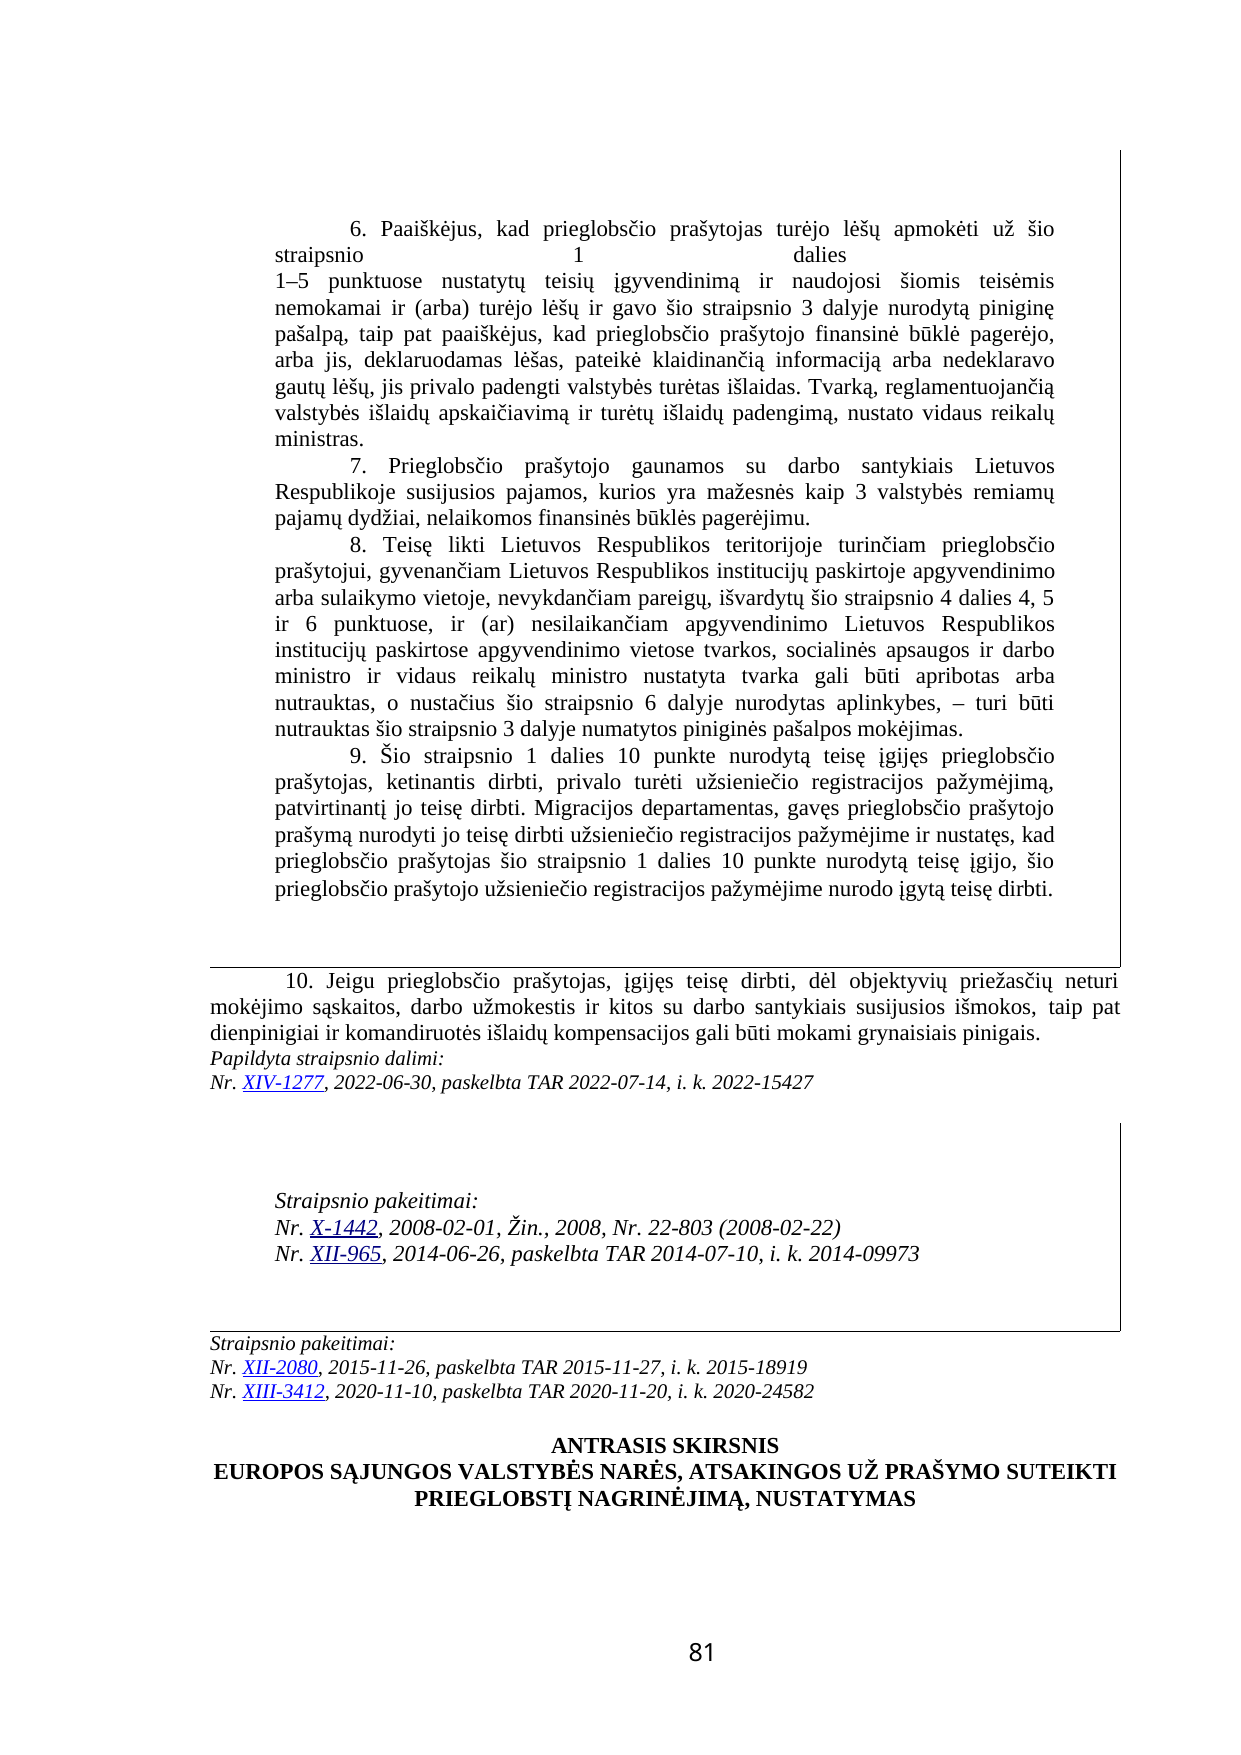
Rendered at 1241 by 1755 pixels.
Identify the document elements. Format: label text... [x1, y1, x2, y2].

text 6. Paaiškėjus, kad prieglobsčio prašytojas turėjo lėšų apmokėti už šio straipsnio 1 dalies 1–5 punktuose nustatytų teisių įgyvendinimą ir naudojosi šiomis teisėmis nemokamai ir (arba) turėjo lėšų ir gavo šio straipsnio 3 dalyje nurodytą piniginę pašalpą, taip pat paaiškėjus, kad prieglobsčio prašytojo finansinė būklė pagerėjo, arba jis, deklaruodamas lėšas, pateikė klaidinančią informaciją arba nedeklaravo gautų lėšų, jis privalo padengti valstybės turėtas išlaidas. Tvarką, reglamentuojančią valstybės išlaidų apskaičiavimą ir turėtų išlaidų padengimą, nustato vidaus reikalų ministras. [210, 150, 1120, 452]
text Nr. X-1442, 2008-02-01, Žin., 2008, Nr. 22-803 (2008-02-22) [210, 1214, 1120, 1240]
text Nr. XII-2080, 2015-11-26, paskelbta TAR 2015-11-27, i. k. 2015-18919 [210, 1355, 1120, 1379]
text Straipsnio pakeitimai: [210, 1123, 1120, 1214]
text 7. Prieglobsčio prašytojo gaunamos su darbo santykiais Lietuvos Respublikoje susijusios pajamos, kurios yra mažesnės kaip 3 valstybės remiamų pajamų dydžiai, nelaikomos finansinės būklės pagerėjimu. [210, 452, 1120, 531]
text ANTRASIS SKIRSNIS [210, 1432, 1120, 1458]
text Nr. XIII-3412, 2020-11-10, paskelbta TAR 2020-11-20, i. k. 2020-24582 [210, 1379, 1120, 1403]
text EUROPOS SĄJUNGOS VALSTYBĖS NARĖS, ATSAKINGOS UŽ PRAŠYMO SUTEIKTI PRIEGLOBSTĮ NAGRINĖJIMĄ, NUSTATYMAS [210, 1458, 1120, 1511]
text 10. Jeigu prieglobsčio prašytojas, įgijęs teisę dirbti, dėl objektyvių priežasčių neturi mokėjimo sąskaitos, darbo užmokestis ir kitos su darbo santykiais susijusios išmokos, taip pat dienpinigiai ir komandiruotės išlaidų kompensacijos gali būti mokami grynaisiais pinigais. [210, 967, 1120, 1046]
text 8. Teisę likti Lietuvos Respublikos teritorijoje turinčiam prieglobsčio prašytojui, gyvenančiam Lietuvos Respublikos institucijų paskirtoje apgyvendinimo arba sulaikymo vietoje, nevykdančiam pareigų, išvardytų šio straipsnio 4 dalies 4, 5 ir 6 punktuose, ir (ar) nesilaikančiam apgyvendinimo Lietuvos Respublikos institucijų paskirtose apgyvendinimo vietose tvarkos, socialinės apsaugos ir darbo ministro ir vidaus reikalų ministro nustatyta tvarka gali būti apribotas arba nutrauktas, o nustačius šio straipsnio 6 dalyje nurodytas aplinkybes, – turi būti nutrauktas šio straipsnio 3 dalyje numatytos piniginės pašalpos mokėjimas. [210, 531, 1120, 742]
text 9. Šio straipsnio 1 dalies 10 punkte nurodytą teisę įgijęs prieglobsčio prašytojas, ketinantis dirbti, privalo turėti užsieniečio registracijos pažymėjimą, patvirtinantį jo teisę dirbti. Migracijos departamentas, gavęs prieglobsčio prašytojo prašymą nurodyti jo teisę dirbti užsieniečio registracijos pažymėjime ir nustatęs, kad prieglobsčio prašytojas šio straipsnio 1 dalies 10 punkte nurodytą teisę įgijo, šio prieglobsčio prašytojo užsieniečio registracijos pažymėjime nurodo įgytą teisę dirbti. [210, 742, 1120, 967]
text Papildyta straipsnio dalimi: [210, 1046, 1120, 1070]
text Nr. XIV-1277, 2022-06-30, paskelbta TAR 2022-07-14, i. k. 2022-15427 [210, 1070, 1120, 1094]
text Straipsnio pakeitimai: [210, 1331, 1120, 1355]
text Nr. XII-965, 2014-06-26, paskelbta TAR 2014-07-10, i. k. 2014-09973 [210, 1240, 1120, 1331]
